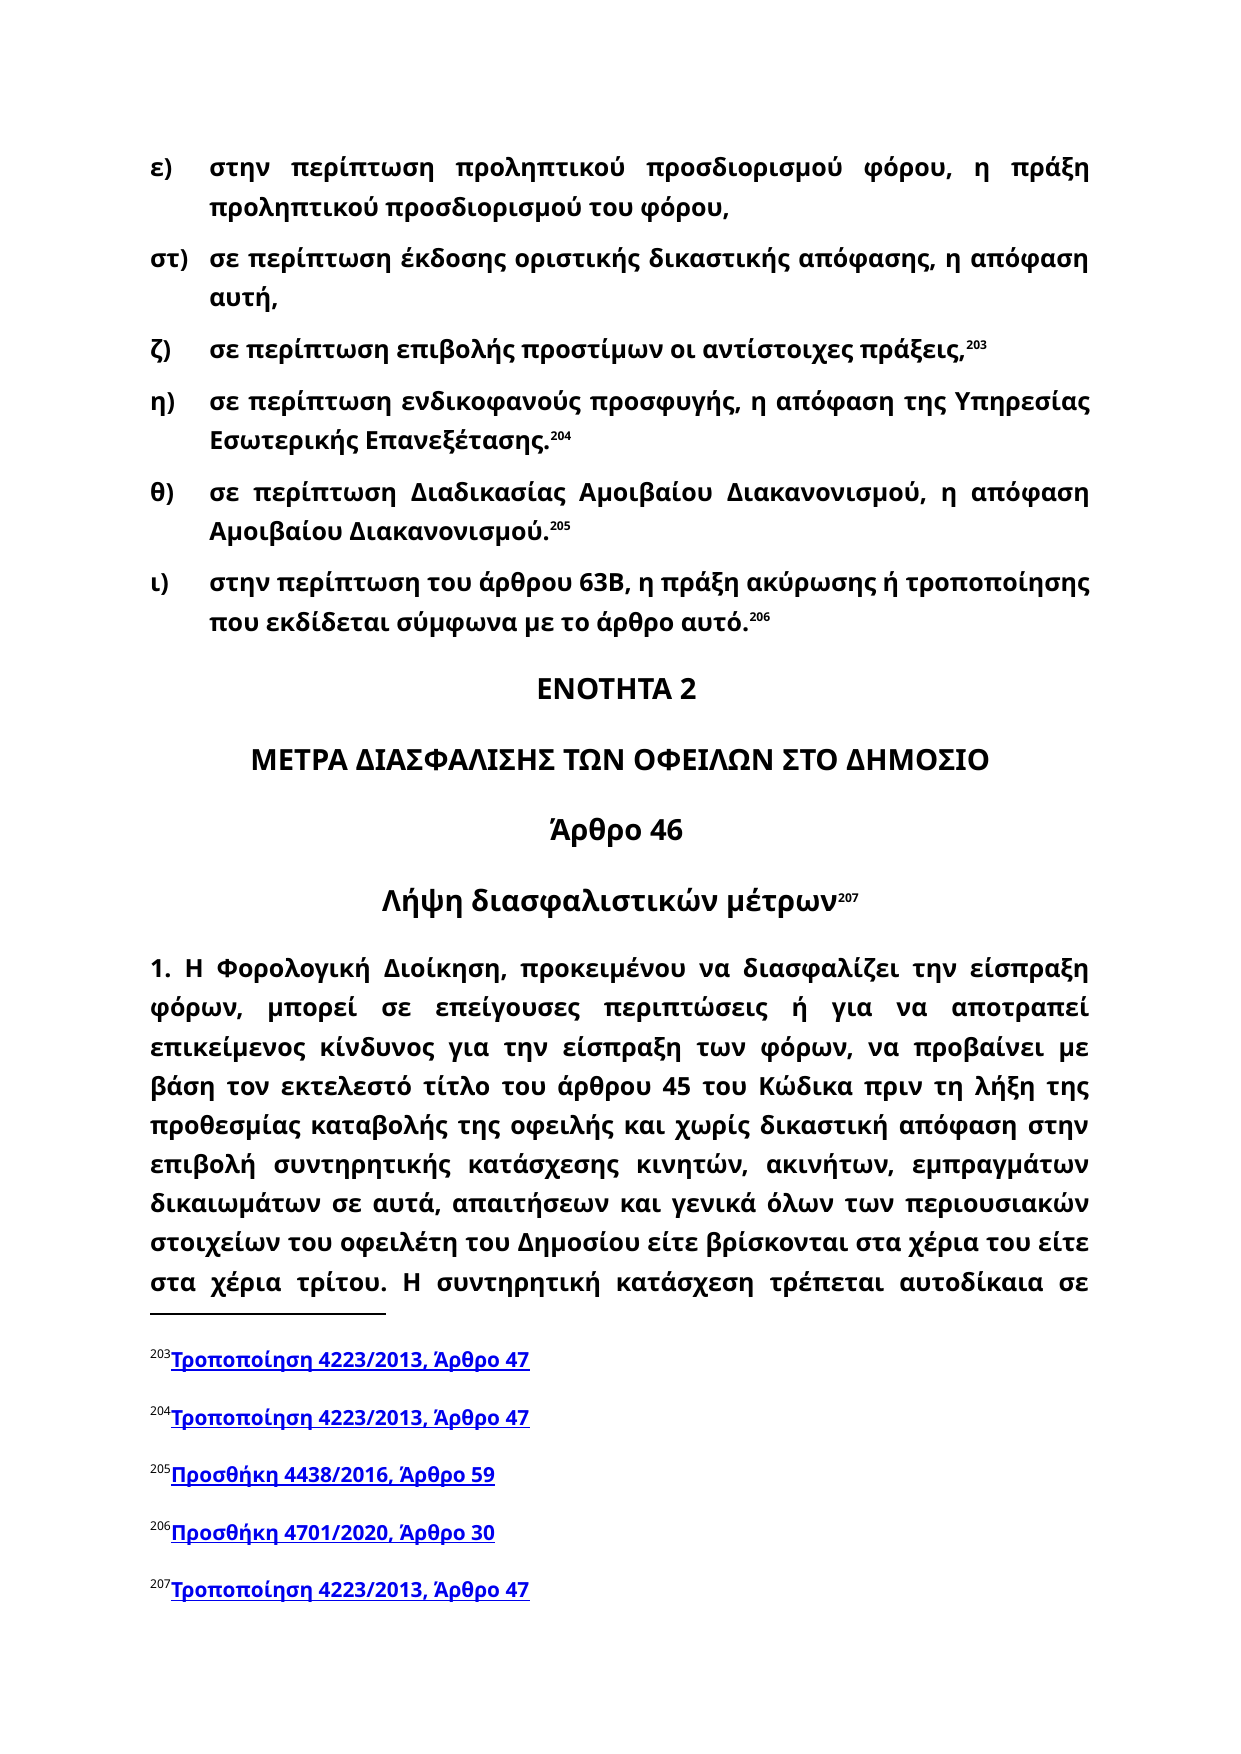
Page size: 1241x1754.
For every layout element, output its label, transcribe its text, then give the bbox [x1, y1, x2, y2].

subtitle ΕΝΟΤΗΤΑ 2 [150, 668, 1090, 708]
text Τροποποίηση 4223/2013, Άρθρο 47 [150, 1345, 1090, 1373]
text Προσθήκη 4701/2020, Άρθρο 30 [150, 1518, 1090, 1546]
subtitle Άρθρο 46 [150, 809, 1090, 849]
subtitle Λήψη διασφαλιστικών μέτρων [150, 880, 1090, 920]
list η) σε περίπτωση ενδικοφανούς προσφυγής, η απόφαση της Υπηρεσίας Εσωτερικής Επανεξέτασης. [150, 383, 1090, 457]
list ι) στην περίπτωση του άρθρου 63Β, η πράξη ακύρωσης ή τροποποίησης που εκδίδεται σύμφωνα με το άρθρο αυτό. [150, 565, 1090, 638]
list θ) σε περίπτωση Διαδικασίας Αμοιβαίου Διακανονισμού, η απόφαση Αμοιβαίου Διακανονισμού. [150, 474, 1090, 547]
list στ) σε περίπτωση έκδοσης οριστικής δικαστικής απόφασης, η απόφαση αυτή, [150, 241, 1090, 314]
subtitle ΜΕΤΡΑ ΔΙΑΣΦΑΛΙΣΗΣ ΤΩΝ ΟΦΕΙΛΩΝ ΣΤΟ ΔΗΜΟΣΙΟ [150, 739, 1090, 779]
text Προσθήκη 4438/2016, Άρθρο 59 [150, 1460, 1090, 1489]
list ε) στην περίπτωση προληπτικού προσδιορισμού φόρου, η πράξη προληπτικού προσδιορισμού του φόρου, [150, 150, 1090, 223]
text Τροποποίηση 4223/2013, Άρθρο 47 [150, 1576, 1090, 1604]
list ζ) σε περίπτωση επιβολής προστίμων οι αντίστοιχες πράξεις, [150, 332, 1090, 366]
text Τροποποίηση 4223/2013, Άρθρο 47 [150, 1403, 1090, 1431]
text 1. Η Φορολογική Διοίκηση, προκειμένου να διασφαλίζει την είσπραξη φόρων, μπορεί σε επείγουσες περιπτώσεις ή για να αποτραπεί επικείμενος κίνδυνος για την είσπραξη των φόρων, να προβαίνει με βάση τον εκτελεστό τίτλο του άρθρου 45 του Κώδικα πριν τη λήξη της προθεσμίας καταβολής της οφειλής και χωρίς δικαστική απόφαση στην επιβολή συντηρητικής κατάσχεσης κινητών, ακινήτων, εμπραγμάτων δικαιωμάτων σε αυτά, απαιτήσεων και γενικά όλων των περιουσιακών στοιχείων του οφειλέτη του Δημοσίου είτε βρίσκονται στα χέρια του είτε στα χέρια τρίτου. Η συντηρητική κατάσχεση τρέπεται αυτοδίκαια σε [150, 951, 1090, 1298]
